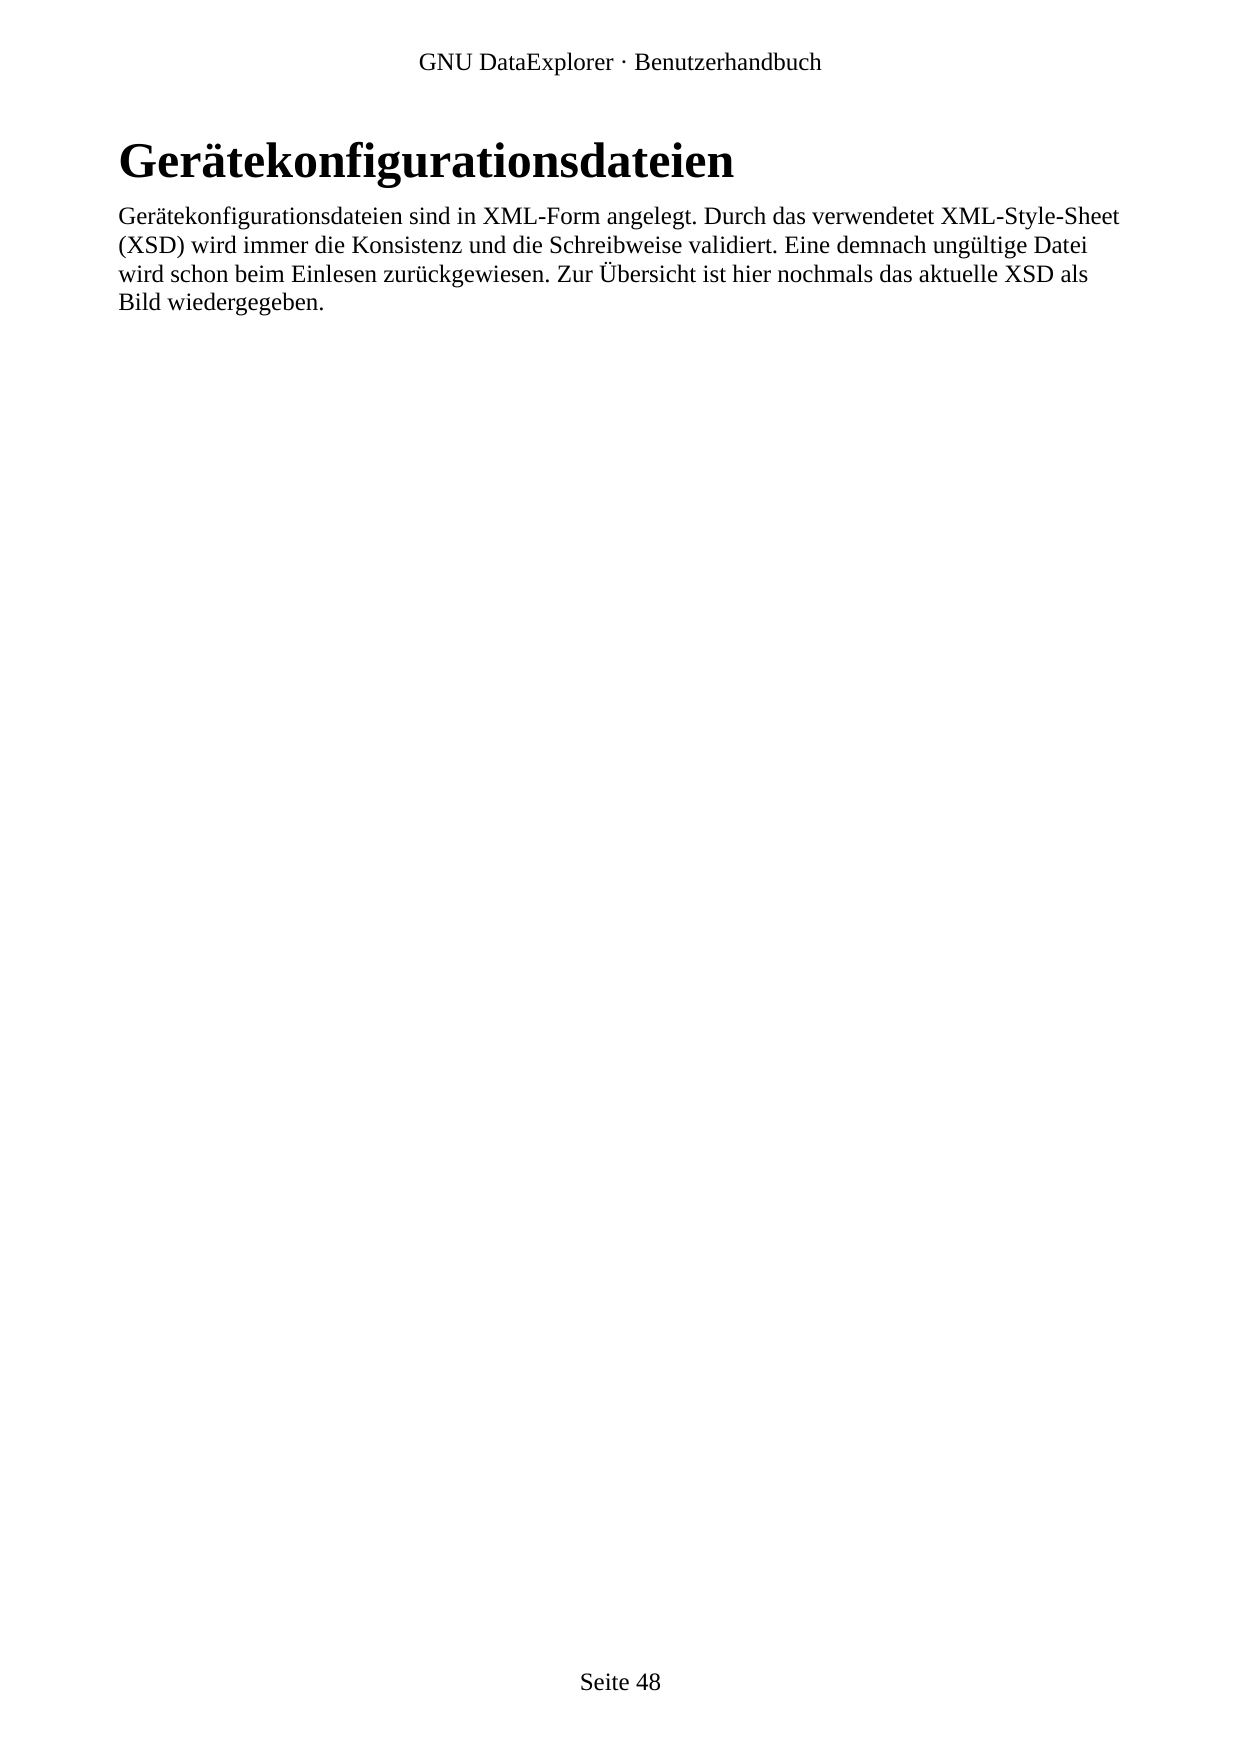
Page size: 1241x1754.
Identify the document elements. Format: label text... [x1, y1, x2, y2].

subtitle Gerätekonfigurationsdateien [118, 131, 1122, 189]
text Gerätekonfigurationsdateien sind in XML-Form angelegt. Durch das verwendetet XML-Style-Sheet (XSD) wird immer die Konsistenz und die Schreibweise validiert. Eine demnach ungültige Datei wird schon beim Einlesen zurückgewiesen. Zur Übersicht ist hier nochmals das aktuelle XSD als Bild wiedergegeben. [118, 201, 1122, 316]
